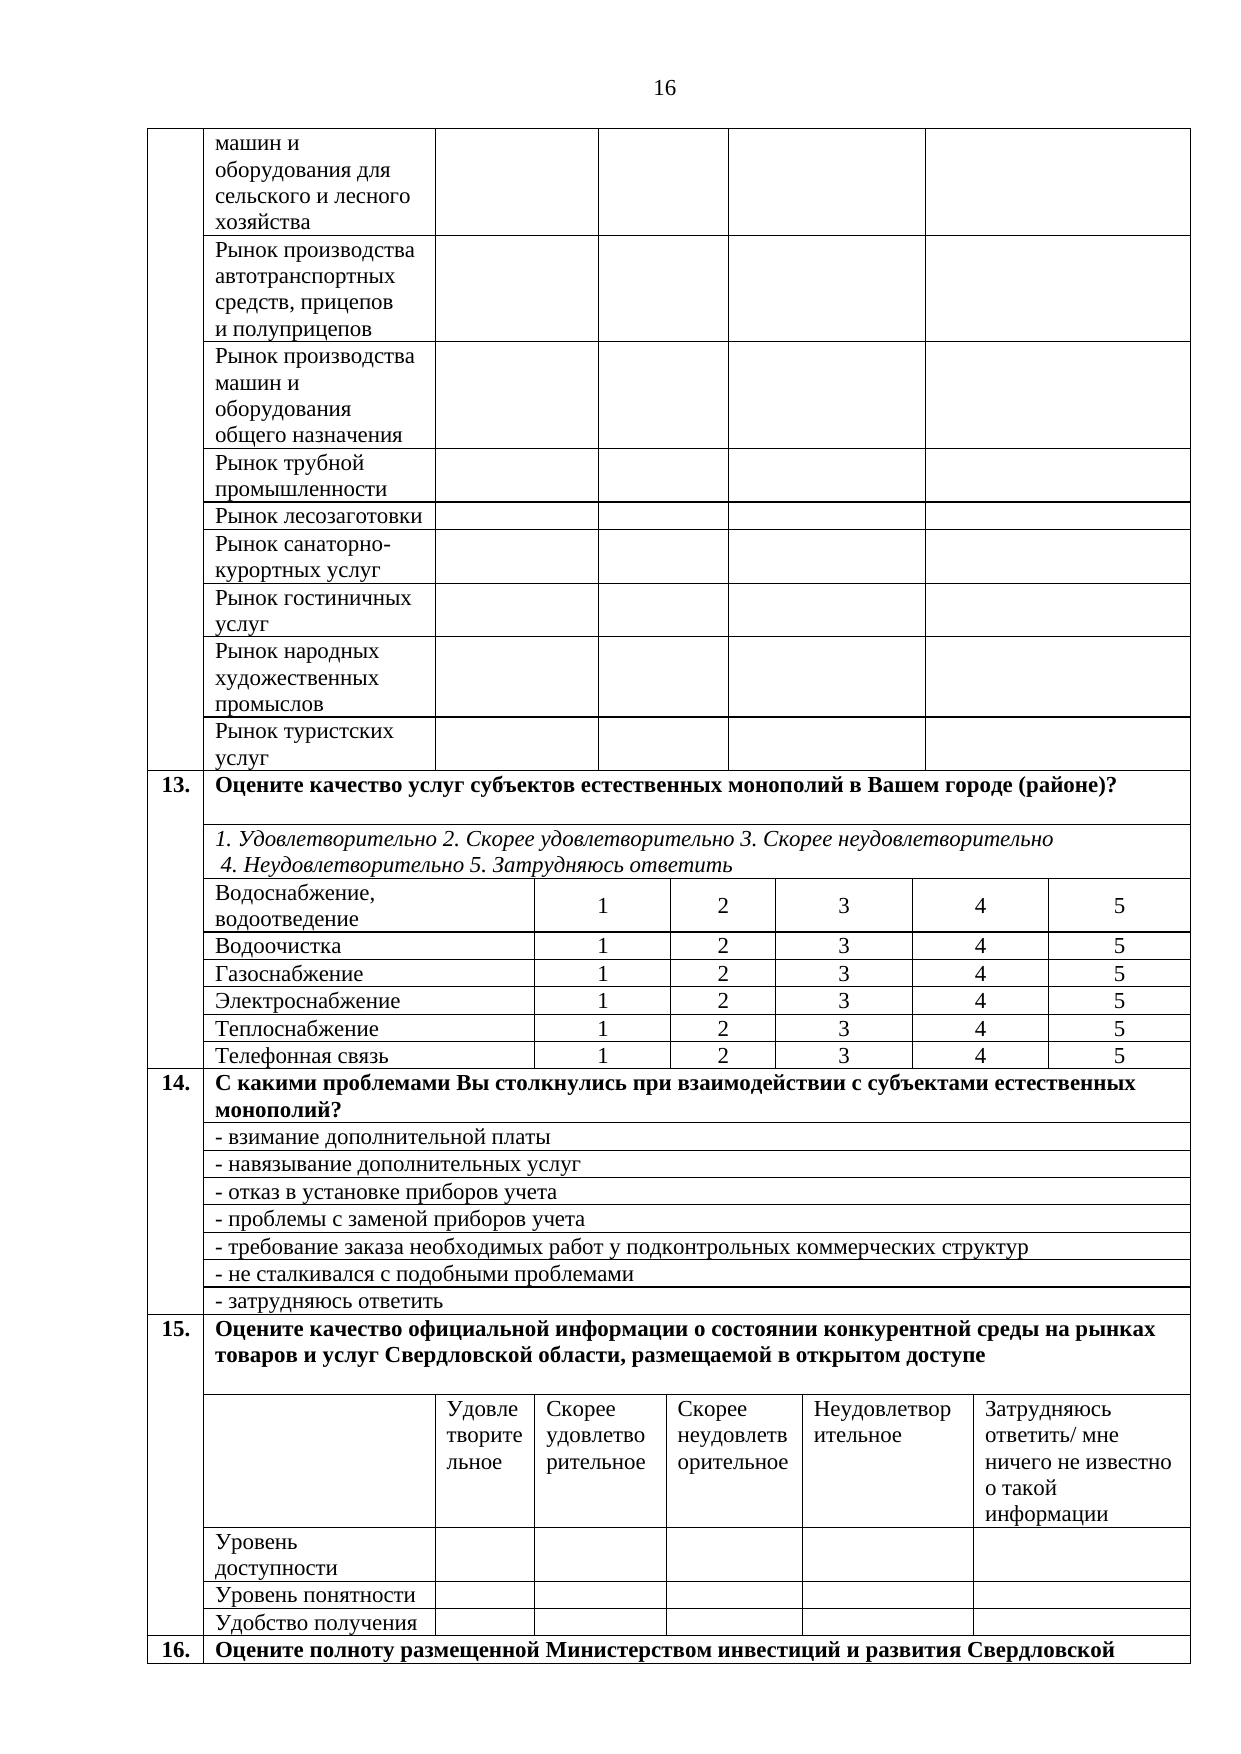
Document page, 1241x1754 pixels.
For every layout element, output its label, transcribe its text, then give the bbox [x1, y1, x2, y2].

table_cell - отказ в установке приборов учета [204, 1178, 1190, 1204]
table_cell Газоснабжение [204, 960, 534, 986]
table_cell Рынок производства автотранспортных средств, прицепов и полуприцепов [204, 236, 435, 341]
table_cell 1 [535, 1015, 670, 1041]
table_cell 15. [148, 1315, 203, 1635]
table_cell Удобство получения [204, 1609, 435, 1635]
table_cell [436, 129, 598, 235]
table_cell [204, 1395, 435, 1527]
table_cell 16. [148, 1636, 203, 1663]
table_cell [436, 718, 598, 770]
table_cell 3 [776, 1015, 912, 1041]
table_cell [729, 129, 925, 235]
table_cell [926, 236, 1190, 341]
table_cell Водоочистка [204, 933, 534, 959]
table_cell Оцените качество официальной информации о состоянии конкурентной среды на рынках товаров и услуг Свердловской области, размещаемой в открытом доступе [204, 1315, 1190, 1394]
table_cell 3 [776, 987, 912, 1013]
table_cell 5 [1049, 1042, 1190, 1068]
table_cell [599, 129, 728, 235]
table_cell 1 [535, 1042, 670, 1068]
table_cell 2 [671, 1015, 775, 1041]
table_cell [926, 637, 1190, 716]
table_cell [436, 530, 598, 582]
table_cell [729, 449, 925, 501]
table_cell Телефонная связь [204, 1042, 534, 1068]
table_cell - навязывание дополнительных услуг [204, 1151, 1190, 1177]
table_cell Уровень понятности [204, 1582, 435, 1608]
table_cell [729, 530, 925, 582]
table_cell [599, 236, 728, 341]
table_cell Рынок санаторно-курортных услуг [204, 530, 435, 582]
table_cell Рынок производства машин и оборудования общего назначения [204, 342, 435, 448]
table_cell 2 [671, 987, 775, 1013]
table_cell Рынок трубной промышленности [204, 449, 435, 501]
table_cell [667, 1609, 802, 1635]
table_cell [974, 1609, 1190, 1635]
table_cell 5 [1049, 879, 1190, 931]
table_cell Водоснабжение, водоотведение [204, 879, 534, 931]
table_cell [599, 449, 728, 501]
table_cell Оцените качество услуг субъектов естественных монополий в Вашем городе (районе)? [204, 771, 1190, 824]
table_cell [599, 530, 728, 582]
table_cell 1. Удовлетворительно 2. Скорее удовлетворительно 3. Скорее неудовлетворительно 4. Неудовлетворительно 5. Затрудняюсь ответить [204, 825, 1190, 878]
table_cell 2 [671, 879, 775, 931]
table_cell Затрудняюсь ответить/ мне ничего не известно о такой информации [974, 1395, 1190, 1527]
table_cell [729, 637, 925, 716]
table_cell Рынок лесозаготовки [204, 503, 435, 529]
table_cell 14. [148, 1069, 203, 1314]
table_cell Рынок туристских услуг [204, 718, 435, 770]
table_cell [926, 342, 1190, 448]
table_cell [729, 584, 925, 636]
table_cell Оцените полноту размещенной Министерством инвестиций и развития Свердловской [204, 1636, 1190, 1663]
table_cell [729, 503, 925, 529]
table_cell 2 [671, 960, 775, 986]
table_cell [599, 342, 728, 448]
table_cell 1 [535, 879, 670, 931]
table_cell - проблемы с заменой приборов учета [204, 1205, 1190, 1232]
table_cell [974, 1582, 1190, 1608]
table_cell [803, 1609, 973, 1635]
table_cell - затрудняюсь ответить [204, 1288, 1190, 1314]
table_cell [926, 129, 1190, 235]
table_cell [926, 530, 1190, 582]
table_cell 2 [671, 933, 775, 959]
table_cell [535, 1609, 666, 1635]
table_cell Уровень доступности [204, 1528, 435, 1581]
table_cell 3 [776, 960, 912, 986]
table_cell [599, 584, 728, 636]
table_cell [926, 718, 1190, 770]
table_cell 4 [913, 879, 1048, 931]
table_cell 1 [535, 987, 670, 1013]
table_cell [436, 449, 598, 501]
table_cell Рынок гостиничных услуг [204, 584, 435, 636]
table_cell [974, 1528, 1190, 1581]
table_cell 4 [913, 1042, 1048, 1068]
table_cell С какими проблемами Вы столкнулись при взаимодействии с субъектами естественных монополий? [204, 1069, 1190, 1122]
table_cell - не сталкивался с подобными проблемами [204, 1260, 1190, 1286]
table_cell [535, 1582, 666, 1608]
table_cell 4 [913, 1015, 1048, 1041]
table_cell [436, 637, 598, 716]
table_cell Неудовлетворительное [803, 1395, 973, 1527]
table_cell 13. [148, 771, 203, 1068]
table_cell 1 [535, 933, 670, 959]
table_cell Теплоснабжение [204, 1015, 534, 1041]
table_cell 5 [1049, 1015, 1190, 1041]
table_cell 3 [776, 879, 912, 931]
table_cell 4 [913, 933, 1048, 959]
table_cell [729, 342, 925, 448]
table_cell Скорее удовлетворительное [535, 1395, 666, 1527]
table_cell 1 [535, 960, 670, 986]
table_cell - требование заказа необходимых работ у подконтрольных коммерческих структур [204, 1233, 1190, 1259]
table_cell [436, 503, 598, 529]
table_cell [803, 1582, 973, 1608]
table_cell - взимание дополнительной платы [204, 1123, 1190, 1149]
table_cell [436, 584, 598, 636]
table_cell 3 [776, 1042, 912, 1068]
table_cell [436, 1582, 534, 1608]
table_cell 5 [1049, 933, 1190, 959]
table_cell 3 [776, 933, 912, 959]
table_cell Удовлетворительное [436, 1395, 534, 1527]
table_cell [535, 1528, 666, 1581]
table_cell [436, 236, 598, 341]
table_cell [436, 342, 598, 448]
table_cell [599, 503, 728, 529]
table_cell [667, 1528, 802, 1581]
table_cell [729, 236, 925, 341]
table_cell Скорее неудовлетворительное [667, 1395, 802, 1527]
table_cell [148, 129, 203, 770]
table_cell [436, 1528, 534, 1581]
table_cell 4 [913, 960, 1048, 986]
table_cell [599, 637, 728, 716]
table_cell Рынок народных художественных промыслов [204, 637, 435, 716]
table_cell [803, 1528, 973, 1581]
table_cell [926, 584, 1190, 636]
table_cell машин и оборудования для сельского и лесного хозяйства [204, 129, 435, 235]
table_cell Электроснабжение [204, 987, 534, 1013]
table_cell 2 [671, 1042, 775, 1068]
table_cell [926, 503, 1190, 529]
table_cell [729, 718, 925, 770]
table_cell 5 [1049, 960, 1190, 986]
table_cell [599, 718, 728, 770]
table_cell [667, 1582, 802, 1608]
table_cell 4 [913, 987, 1048, 1013]
table_cell 5 [1049, 987, 1190, 1013]
table_cell [436, 1609, 534, 1635]
table_cell [926, 449, 1190, 501]
